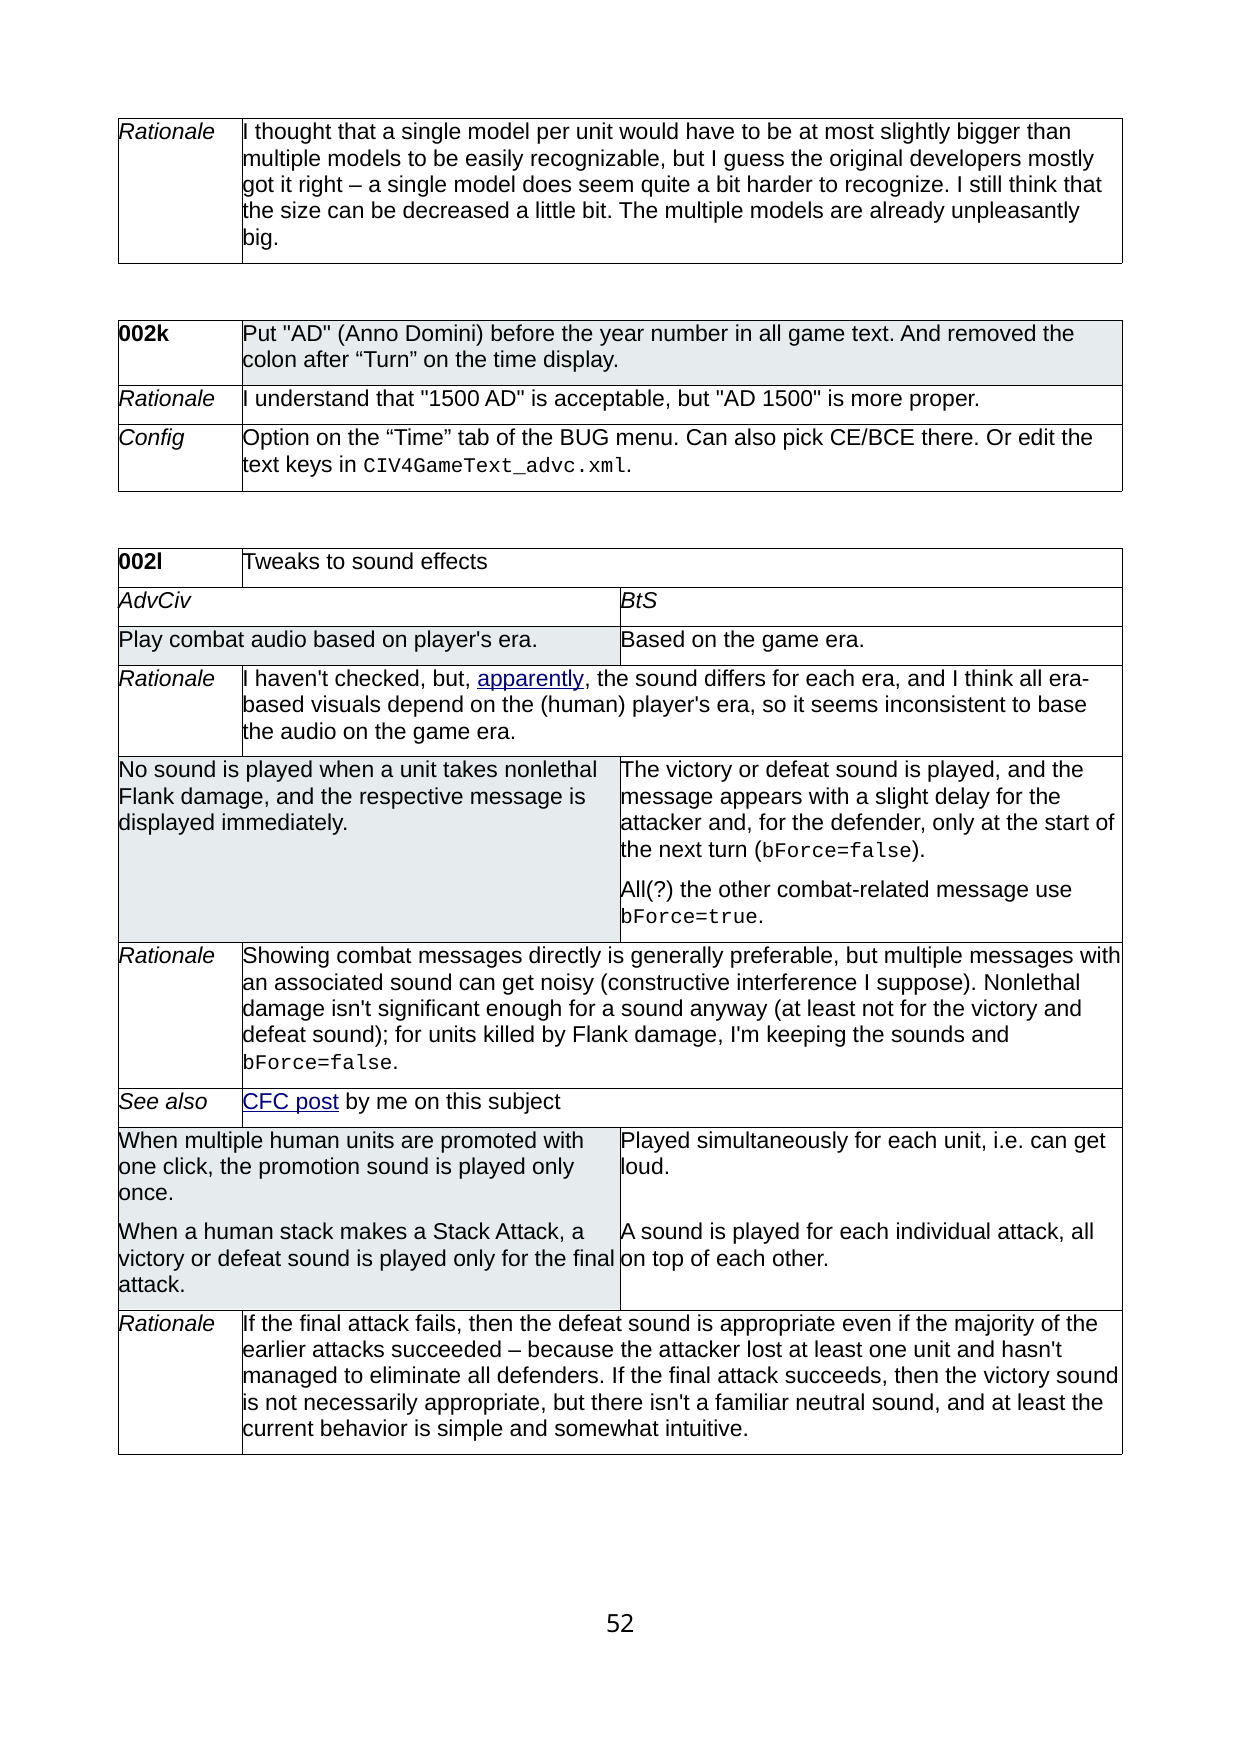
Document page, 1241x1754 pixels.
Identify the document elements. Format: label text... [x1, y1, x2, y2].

table_cell Play combat audio based on player's era. [119, 627, 620, 665]
table_cell BtS [621, 588, 1122, 626]
table_cell Config [119, 425, 242, 491]
table_cell The victory or defeat sound is played, and the message appears with a slight delay for the attacker and, for the defender, only at the start of the next turn (bForce=false). All(?) the other combat-related message use bForce=true. [621, 757, 1122, 942]
table_header 002l [119, 549, 242, 587]
table_cell No sound is played when a unit takes nonlethal Flank damage, and the respective message is displayed immediately. [119, 757, 620, 942]
table_cell Showing combat messages directly is generally preferable, but multiple messages with an associated sound can get noisy (constructive interference I suppose). Nonlethal damage isn't significant enough for a sound anyway (at least not for the victory and defeat sound); for units killed by Flank damage, I'm keeping the sounds and bForce=false. [243, 943, 1122, 1088]
table_cell If the final attack fails, then the defeat sound is appropriate even if the majority of the earlier attacks succeeded – because the attacker lost at least one unit and hasn't managed to eliminate all defenders. If the final attack succeeds, then the victory sound is not necessarily appropriate, but there isn't a familiar neutral sound, and at least the current behavior is simple and somewhat intuitive. [243, 1311, 1122, 1454]
table_cell Based on the game era. [621, 627, 1122, 665]
table_cell When multiple human units are promoted with one click, the promotion sound is played only once. When a human stack makes a Stack Attack, a victory or defeat sound is played only for the final attack. [119, 1128, 620, 1309]
table_cell Rationale [119, 119, 242, 262]
table_cell Played simultaneously for each unit, i.e. can get loud. A sound is played for each individual attack, all on top of each other. [621, 1128, 1122, 1309]
table_cell AdvCiv [119, 588, 620, 626]
table_cell I haven't checked, but, apparently, the sound differs for each era, and I think all era-based visuals depend on the (human) player's era, so it seems inconsistent to base the audio on the game era. [243, 666, 1122, 756]
table_cell Rationale [119, 666, 242, 756]
table_cell CFC post by me on this subject [243, 1089, 1122, 1127]
table_header 002k [119, 321, 242, 385]
table_cell Rationale [119, 1311, 242, 1454]
table_cell I understand that "1500 AD" is acceptable, but "AD 1500" is more proper. [243, 386, 1122, 424]
table_header Tweaks to sound effects [243, 549, 1122, 587]
table_cell Rationale [119, 943, 242, 1088]
table_header Put "AD" (Anno Domini) before the year number in all game text. And removed the colon after “Turn” on the time display. [243, 321, 1122, 385]
table_cell See also [119, 1089, 242, 1127]
table_cell Option on the “Time” tab of the BUG menu. Can also pick CE/BCE there. Or edit the text keys in CIV4GameText_advc.xml. [243, 425, 1122, 491]
table_cell Rationale [119, 386, 242, 424]
table_cell I thought that a single model per unit would have to be at most slightly bigger than multiple models to be easily recognizable, but I guess the original developers mostly got it right – a single model does seem quite a bit harder to recognize. I still think that the size can be decreased a little bit. The multiple models are already unpleasantly big. [243, 119, 1122, 262]
